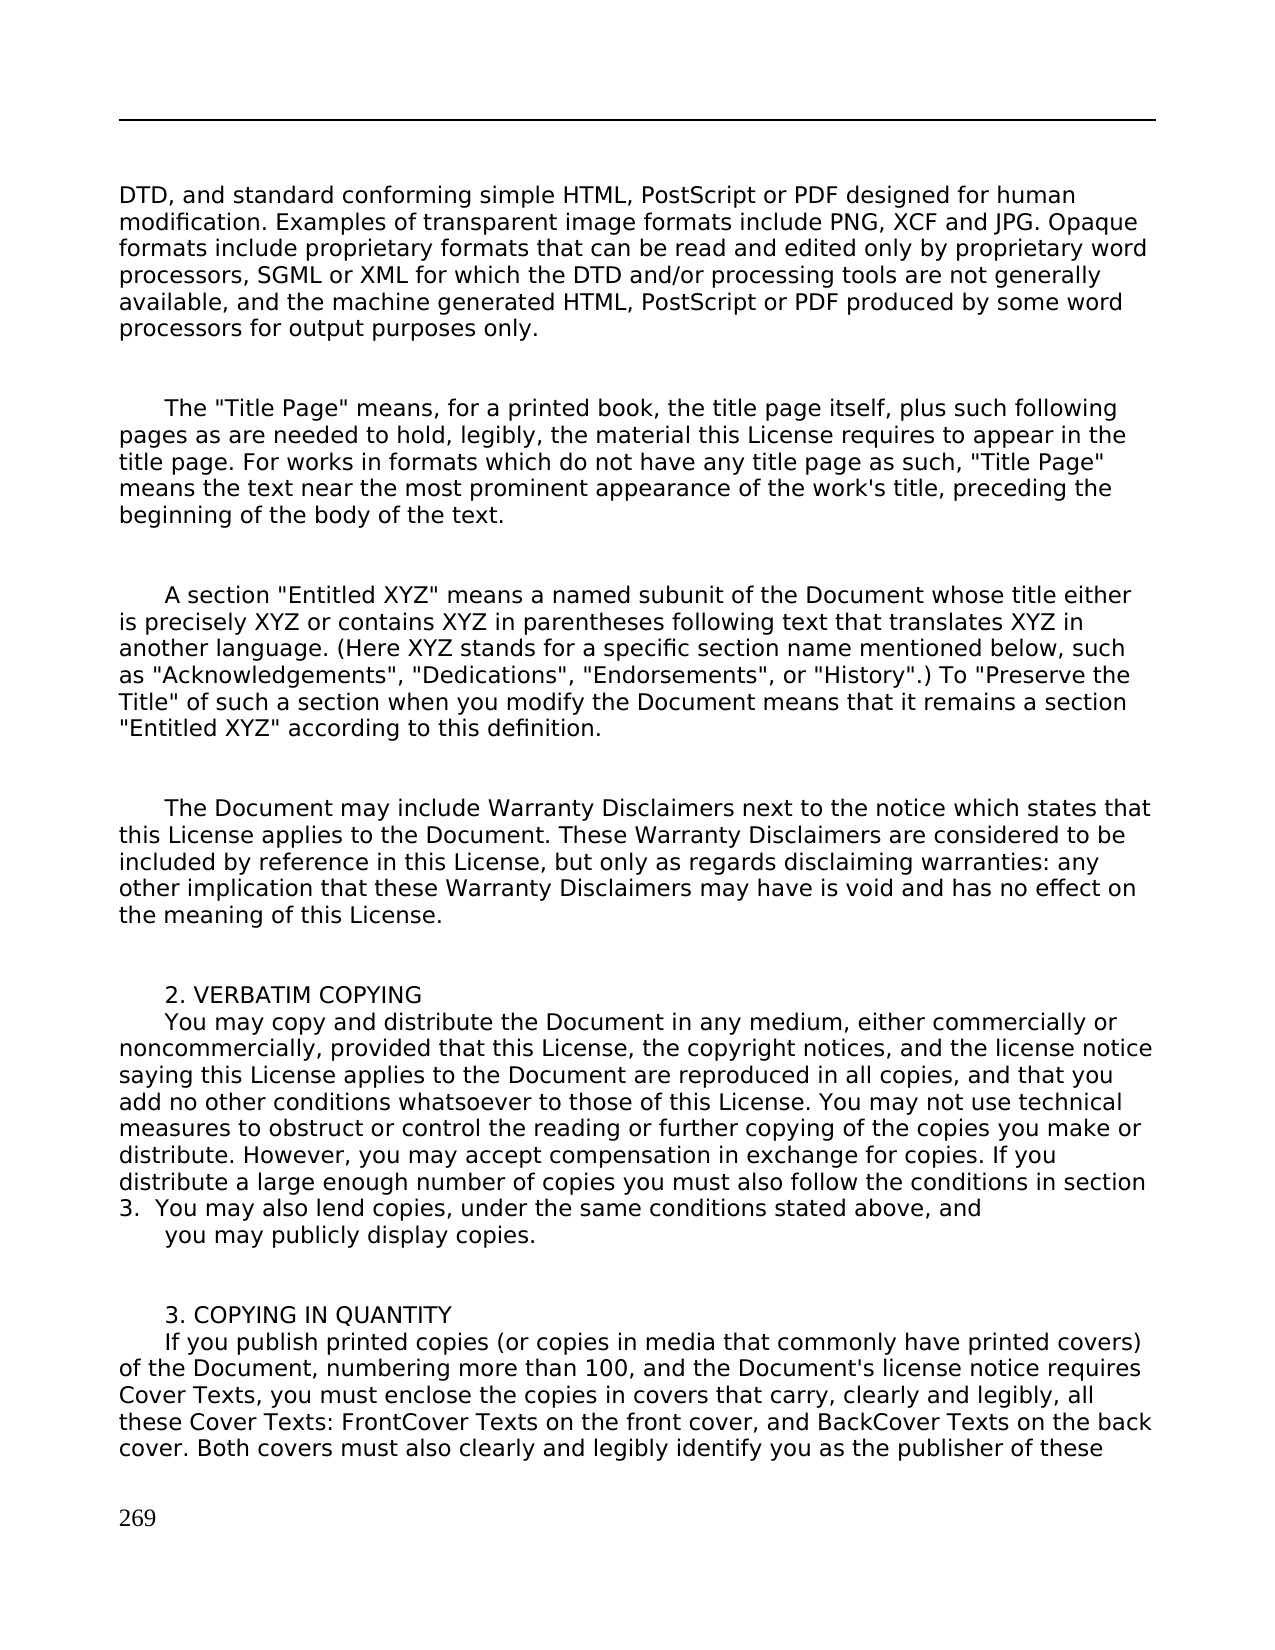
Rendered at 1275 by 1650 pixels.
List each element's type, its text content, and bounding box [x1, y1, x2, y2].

text The "Title Page" means, for a printed book, the title page itself, plus such following pages as are needed to hold, legibly, the material this License requires to appear in the title page. For works in formats which do not have any title page as such, "Title Page" means the text near the most prominent appearance of the work's title, preceding the beginning of the body of the text. [118, 396, 1156, 529]
text The Document may include Warranty Disclaimers next to the notice which states that this License applies to the Document. These Warranty Disclaimers are considered to be included by reference in this License, but only as regards disclaiming warranties: any other implication that these Warranty Disclaimers may have is void and has no effect on the meaning of this License. [118, 796, 1156, 929]
text You may copy and distribute the Document in any medium, either commercially or noncommercially, provided that this License, the copyright notices, and the license notice saying this License applies to the Document are reproduced in all copies, and that you add no other conditions whatsoever to those of this License. You may not use technical measures to obstruct or control the reading or further copying of the copies you make or distribute. However, you may accept compensation in exchange for copies. If you distribute a large enough number of copies you must also follow the conditions in section 3. You may also lend copies, under the same conditions stated above, and [118, 1009, 1156, 1222]
text DTD, and standard conforming simple HTML, PostScript or PDF designed for human modification. Examples of transparent image formats include PNG, XCF and JPG. Opaque formats include proprietary formats that can be read and edited only by proprietary word processors, SGML or XML for which the DTD and/or processing tools are not generally available, and the machine generated HTML, PostScript or PDF produced by some word processors for output purposes only. [118, 182, 1156, 342]
text you may publicly display copies. [118, 1222, 1156, 1249]
text If you publish printed copies (or copies in media that commonly have printed covers) of the Document, numbering more than 100, and the Document's license notice requires Cover Texts, you must enclose the copies in covers that carry, clearly and legibly, all these Cover Texts: FrontCover Texts on the front cover, and BackCover Texts on the back cover. Both covers must also clearly and legibly identify you as the publisher of these [118, 1329, 1156, 1462]
text A section "Entitled XYZ" means a named subunit of the Document whose title either is precisely XYZ or contains XYZ in parentheses following text that translates XYZ in another language. (Here XYZ stands for a specific section name mentioned below, such as "Acknowledgements", "Dedications", "Endorsements", or "History".) To "Preserve the Title" of such a section when you modify the Document means that it remains a section "Entitled XYZ" according to this definition. [118, 582, 1156, 742]
text 3. COPYING IN QUANTITY [118, 1302, 1156, 1329]
text 2. VERBATIM COPYING [118, 982, 1156, 1009]
